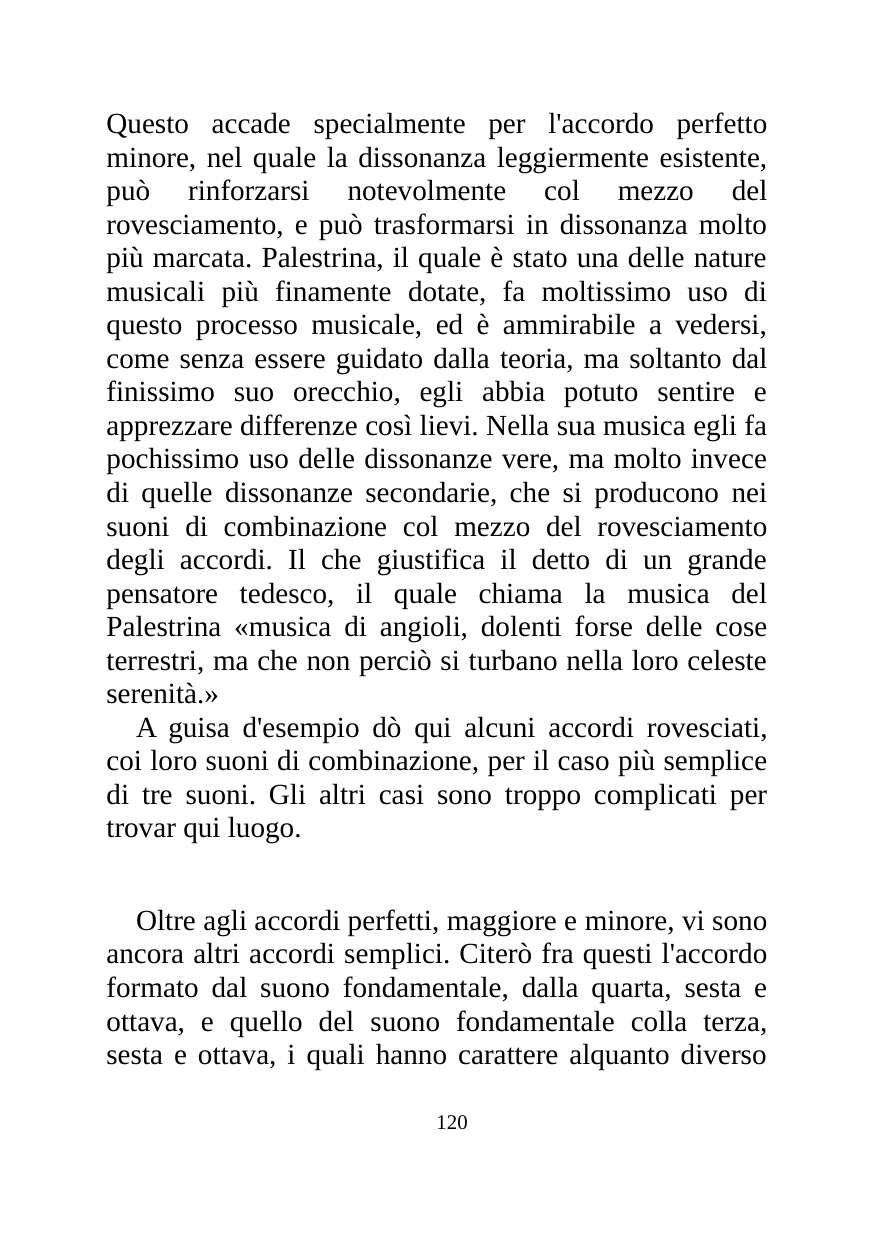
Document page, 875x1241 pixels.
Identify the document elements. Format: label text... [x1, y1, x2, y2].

text Oltre agli accordi perfetti, maggiore e minore, vi sono ancora altri accordi semplici. Citerò fra questi l'accordo formato dal suono fondamentale, dalla quarta, sesta e ottava, e quello del suono fondamentale colla terza, sesta e ottava, i quali hanno carattere alquanto diverso [106, 903, 768, 1071]
text A guisa d'esempio dò qui alcuni accordi rovesciati, coi loro suoni di combinazione, per il caso più semplice di tre suoni. Gli altri casi sono troppo complicati per trovar qui luogo. [106, 710, 768, 844]
text Questo accade specialmente per l'accordo perfetto minore, nel quale la dissonanza leggiermente esistente, può rinforzarsi notevolmente col mezzo del rovesciamento, e può trasformarsi in dissonanza molto più marcata. Palestrina, il quale è stato una delle nature musicali più finamente dotate, fa moltissimo uso di questo processo musicale, ed è ammirabile a vedersi, come senza essere guidato dalla teoria, ma soltanto dal finissimo suo orecchio, egli abbia potuto sentire e apprezzare differenze così lievi. Nella sua musica egli fa pochissimo uso delle dissonanze vere, ma molto invece di quelle dissonanze secondarie, che si producono nei suoni di combinazione col mezzo del rovesciamento degli accordi. Il che giustifica il detto di un grande pensatore tedesco, il quale chiama la musica del Palestrina «musica di angioli, dolenti forse delle cose terrestri, ma che non perciò si turbano nella loro celeste serenità.» [106, 106, 768, 710]
